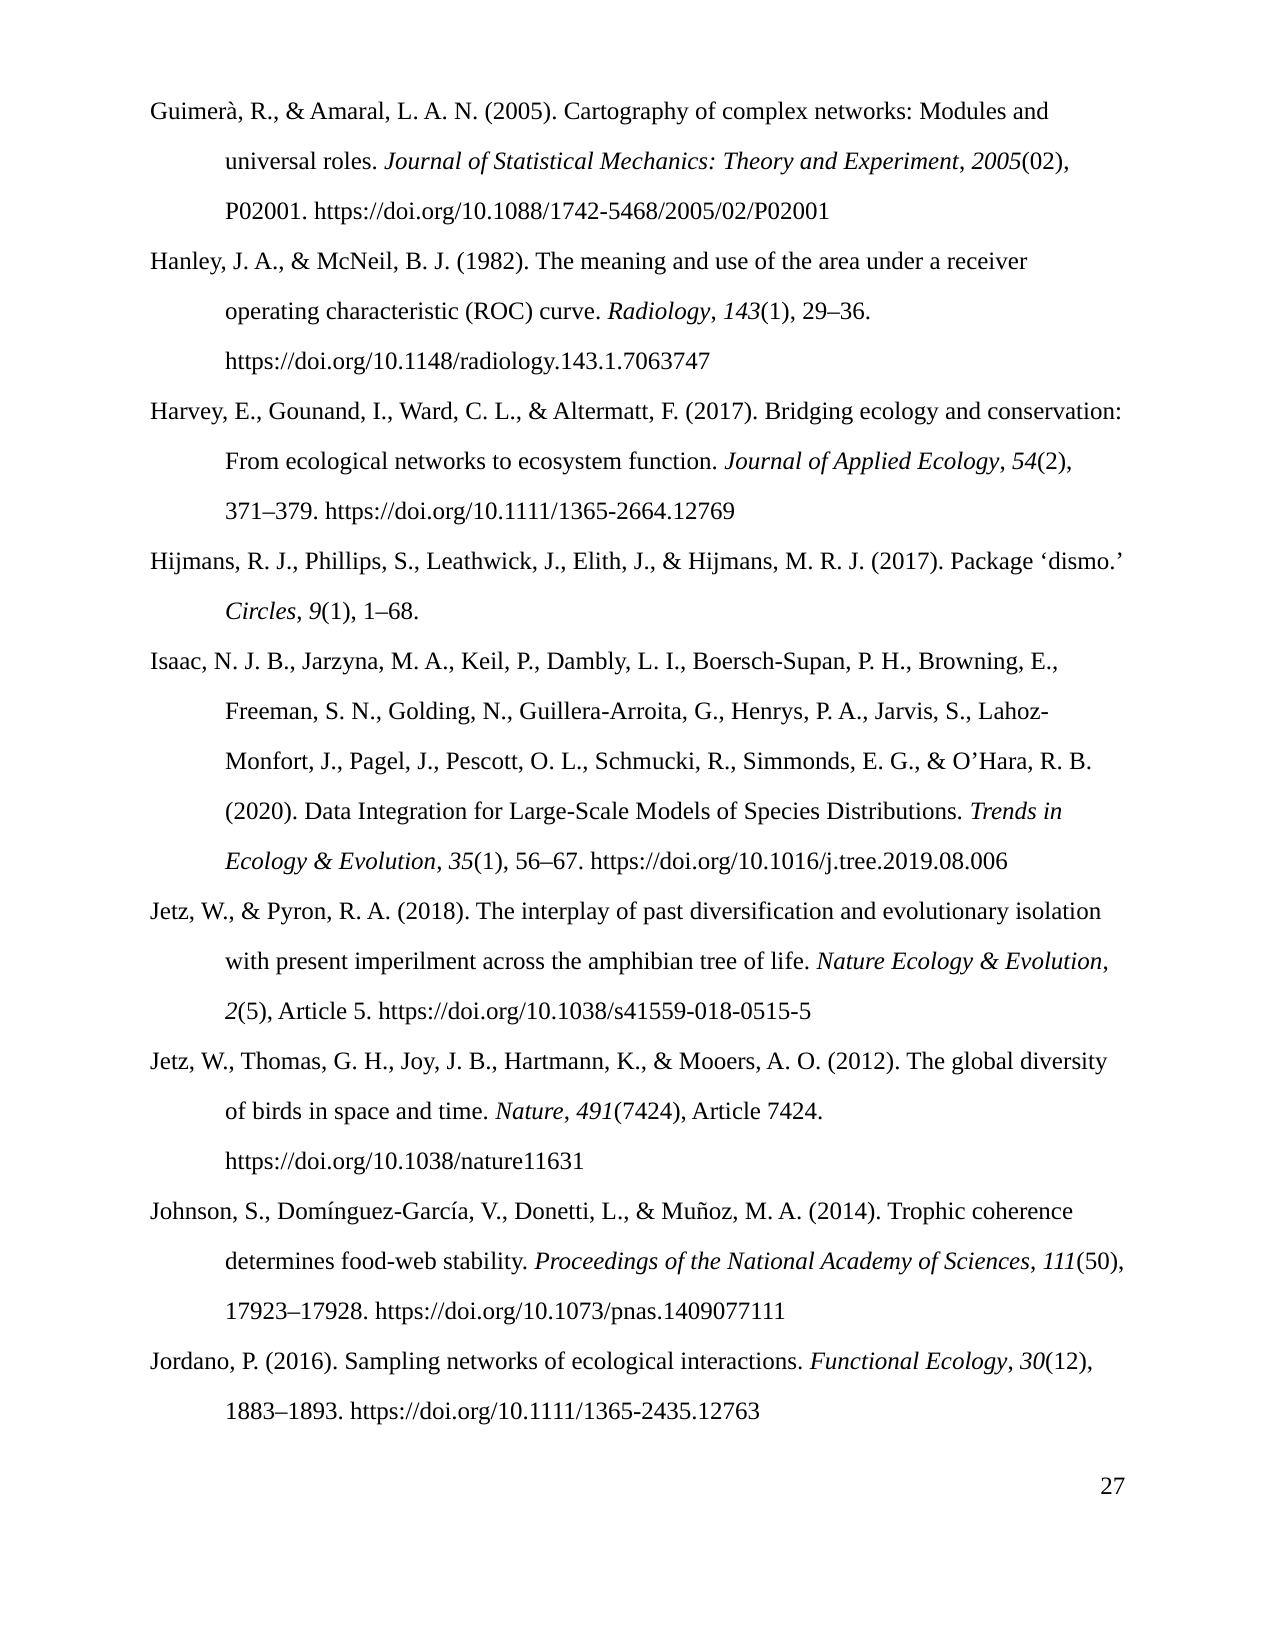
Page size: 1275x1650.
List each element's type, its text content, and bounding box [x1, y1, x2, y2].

text Hanley, J. A., & McNeil, B. J. (1982). The meaning and use of the area under a receiver operating characteristic (ROC) curve. Radiology, 143(1), 29–36. https://doi.org/10.1148/radiology.143.1.7063747 [150, 225, 1125, 375]
text Harvey, E., Gounand, I., Ward, C. L., & Altermatt, F. (2017). Bridging ecology and conservation: From ecological networks to ecosystem function. Journal of Applied Ecology, 54(2), 371–379. https://doi.org/10.1111/1365-2664.12769 [150, 375, 1125, 525]
text Jordano, P. (2016). Sampling networks of ecological interactions. Functional Ecology, 30(12), 1883–1893. https://doi.org/10.1111/1365-2435.12763 [150, 1325, 1125, 1425]
text Guimerà, R., & Amaral, L. A. N. (2005). Cartography of complex networks: Modules and universal roles. Journal of Statistical Mechanics: Theory and Experiment, 2005(02), P02001. https://doi.org/10.1088/1742-5468/2005/02/P02001 [150, 75, 1125, 225]
text Jetz, W., & Pyron, R. A. (2018). The interplay of past diversification and evolutionary isolation with present imperilment across the amphibian tree of life. Nature Ecology & Evolution, 2(5), Article 5. https://doi.org/10.1038/s41559-018-0515-5 [150, 875, 1125, 1025]
text Hijmans, R. J., Phillips, S., Leathwick, J., Elith, J., & Hijmans, M. R. J. (2017). Package ‘dismo.’ Circles, 9(1), 1–68. [150, 525, 1125, 625]
text Jetz, W., Thomas, G. H., Joy, J. B., Hartmann, K., & Mooers, A. O. (2012). The global diversity of birds in space and time. Nature, 491(7424), Article 7424. https://doi.org/10.1038/nature11631 [150, 1025, 1125, 1175]
text Isaac, N. J. B., Jarzyna, M. A., Keil, P., Dambly, L. I., Boersch-Supan, P. H., Browning, E., Freeman, S. N., Golding, N., Guillera-Arroita, G., Henrys, P. A., Jarvis, S., Lahoz-Monfort, J., Pagel, J., Pescott, O. L., Schmucki, R., Simmonds, E. G., & O’Hara, R. B. (2020). Data Integration for Large-Scale Models of Species Distributions. Trends in Ecology & Evolution, 35(1), 56–67. https://doi.org/10.1016/j.tree.2019.08.006 [150, 625, 1125, 875]
text Johnson, S., Domínguez-García, V., Donetti, L., & Muñoz, M. A. (2014). Trophic coherence determines food-web stability. Proceedings of the National Academy of Sciences, 111(50), 17923–17928. https://doi.org/10.1073/pnas.1409077111 [150, 1175, 1125, 1325]
